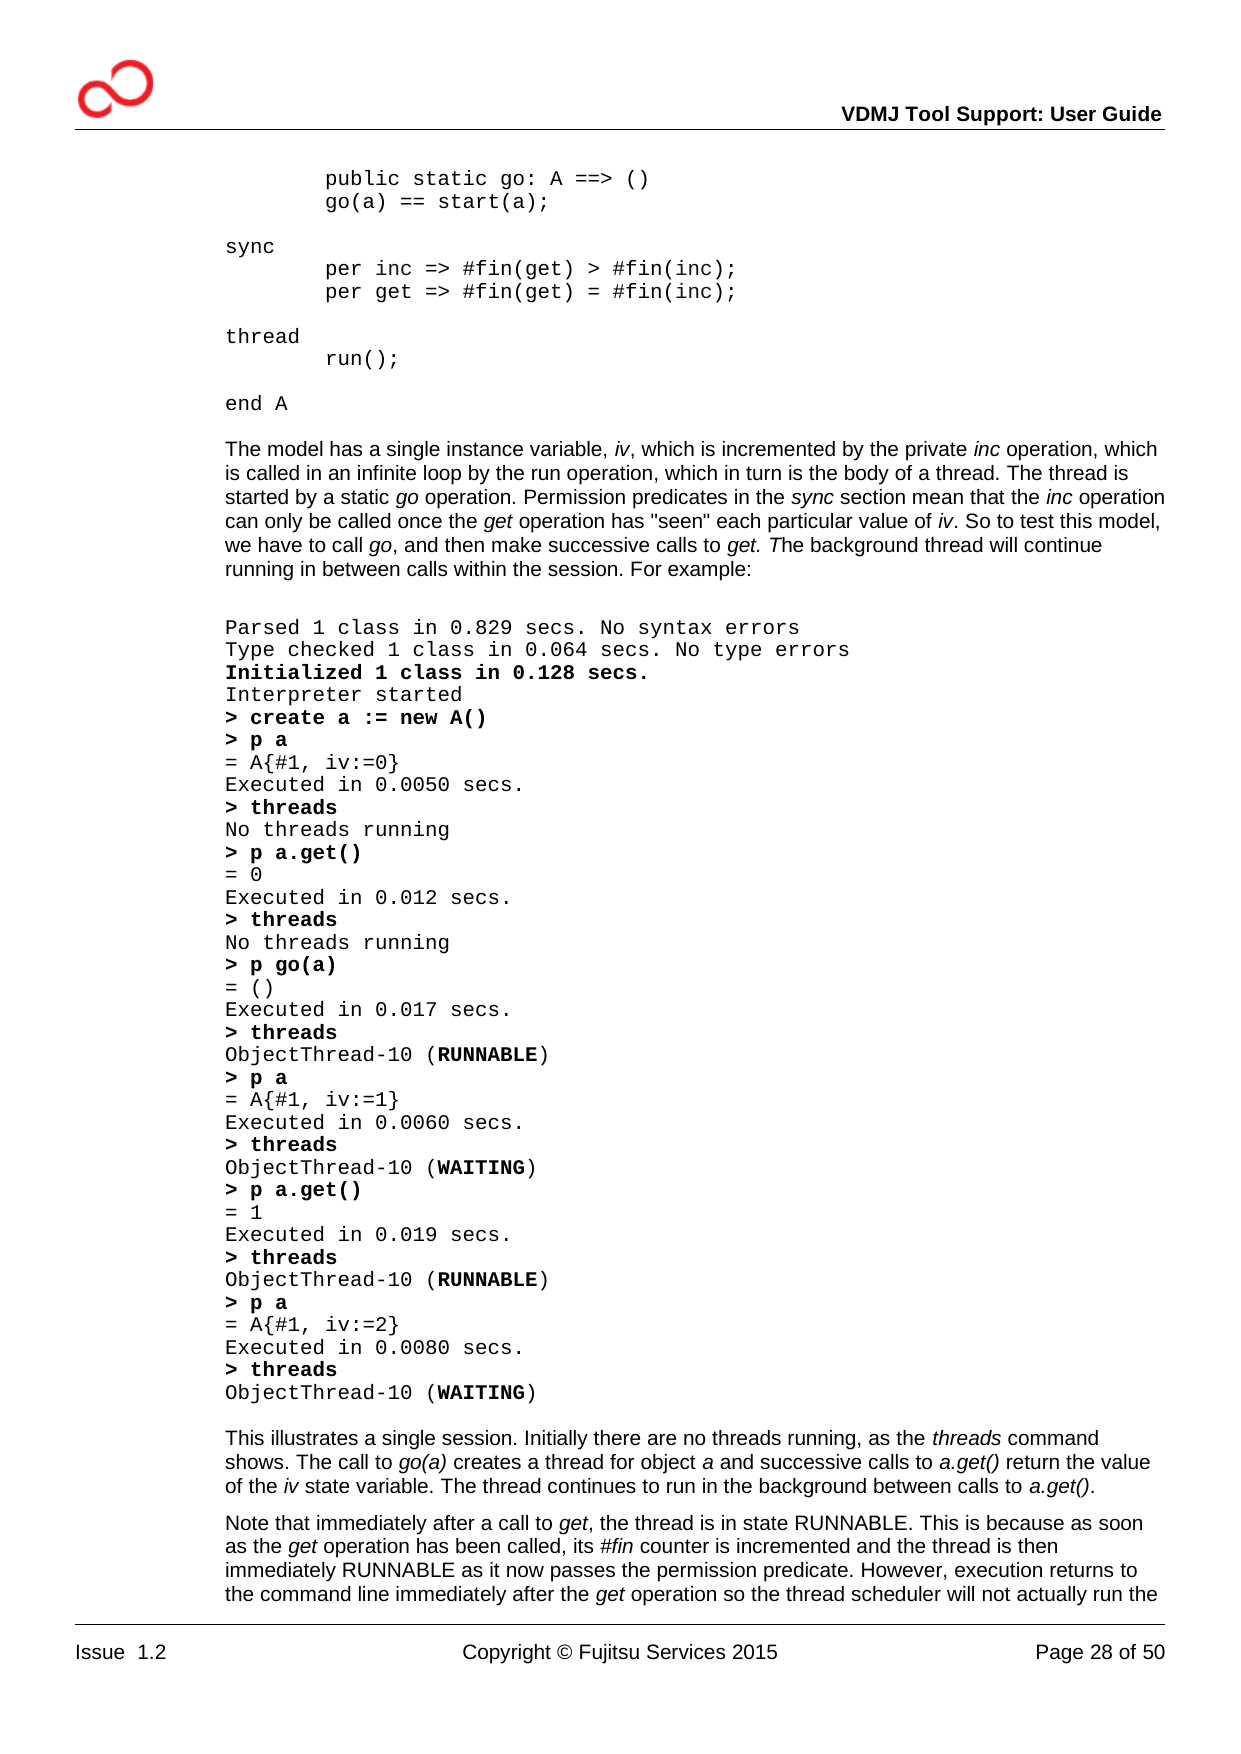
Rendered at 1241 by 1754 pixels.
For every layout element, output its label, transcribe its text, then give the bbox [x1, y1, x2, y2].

text No threads running [225, 819, 1165, 841]
text > threads [225, 909, 1165, 931]
text sync [225, 235, 1165, 258]
text = A{#1, iv:=0} [225, 751, 1165, 774]
picture [78, 52, 153, 128]
text > p go(a) [225, 954, 1165, 976]
text Executed in 0.017 secs. [225, 999, 1165, 1021]
text > threads [225, 1021, 1165, 1044]
text ObjectThread-10 (WAITING) [225, 1381, 1165, 1404]
text Interpreter started [225, 684, 1165, 706]
text Executed in 0.0050 secs. [225, 774, 1165, 796]
text ObjectThread-10 (RUNNABLE) [225, 1269, 1165, 1291]
text ObjectThread-10 (RUNNABLE) [225, 1044, 1165, 1066]
text Initialized 1 class in 0.128 secs. [225, 661, 1165, 684]
text > create a := new A() [225, 706, 1165, 729]
text > p a [225, 1291, 1165, 1314]
text Parsed 1 class in 0.829 secs. No syntax errors [225, 616, 1165, 639]
text thread [225, 325, 1165, 348]
text > p a.get() [225, 1179, 1165, 1201]
text > threads [225, 1134, 1165, 1156]
text > p a.get() [225, 841, 1165, 864]
text per inc => #fin(get) > #fin(inc); [225, 258, 1165, 280]
text Type checked 1 class in 0.064 secs. No type errors [225, 639, 1165, 661]
text = A{#1, iv:=2} [225, 1314, 1165, 1336]
text Note that immediately after a call to get, the thread is in state RUNNABLE. This is because as soon as the get operation has been called, its #fin counter is incremented and the thread is then immediately RUNNABLE as it now passes the permission predicate. However, execution returns to the command line immediately after the get operation so the thread scheduler will not actually run the [225, 1511, 1165, 1607]
text = 1 [225, 1201, 1165, 1224]
text per get => #fin(get) = #fin(inc); [225, 280, 1165, 303]
text end A [225, 393, 1165, 415]
text = 0 [225, 864, 1165, 886]
text Executed in 0.0080 secs. [225, 1336, 1165, 1359]
text > threads [225, 1359, 1165, 1381]
text No threads running [225, 931, 1165, 954]
text public static go: A ==> () [225, 168, 1165, 190]
text > p a [225, 729, 1165, 751]
text Executed in 0.019 secs. [225, 1224, 1165, 1246]
text Executed in 0.012 secs. [225, 886, 1165, 909]
text > threads [225, 796, 1165, 819]
text > threads [225, 1246, 1165, 1269]
text = A{#1, iv:=1} [225, 1089, 1165, 1111]
text > p a [225, 1066, 1165, 1089]
text run(); [225, 348, 1165, 370]
text The model has a single instance variable, iv, which is incremented by the private inc operation, which is called in an infinite loop by the run operation, which in turn is the body of a thread. The thread is started by a static go operation. Permission predicates in the sync section mean that the inc operation can only be called once the get operation has "seen" each particular value of iv. So to test this model, we have to call go, and then make successive calls to get. The background thread will continue running in between calls within the session. For example: [225, 438, 1165, 581]
text This illustrates a single session. Initially there are no threads running, as the threads command shows. The call to go(a) creates a thread for object a and successive calls to a.get() return the value of the iv state variable. The thread continues to run in the background between calls to a.get(). [225, 1426, 1165, 1498]
text go(a) == start(a); [225, 190, 1165, 213]
text ObjectThread-10 (WAITING) [225, 1156, 1165, 1179]
text Executed in 0.0060 secs. [225, 1111, 1165, 1134]
text = () [225, 976, 1165, 999]
